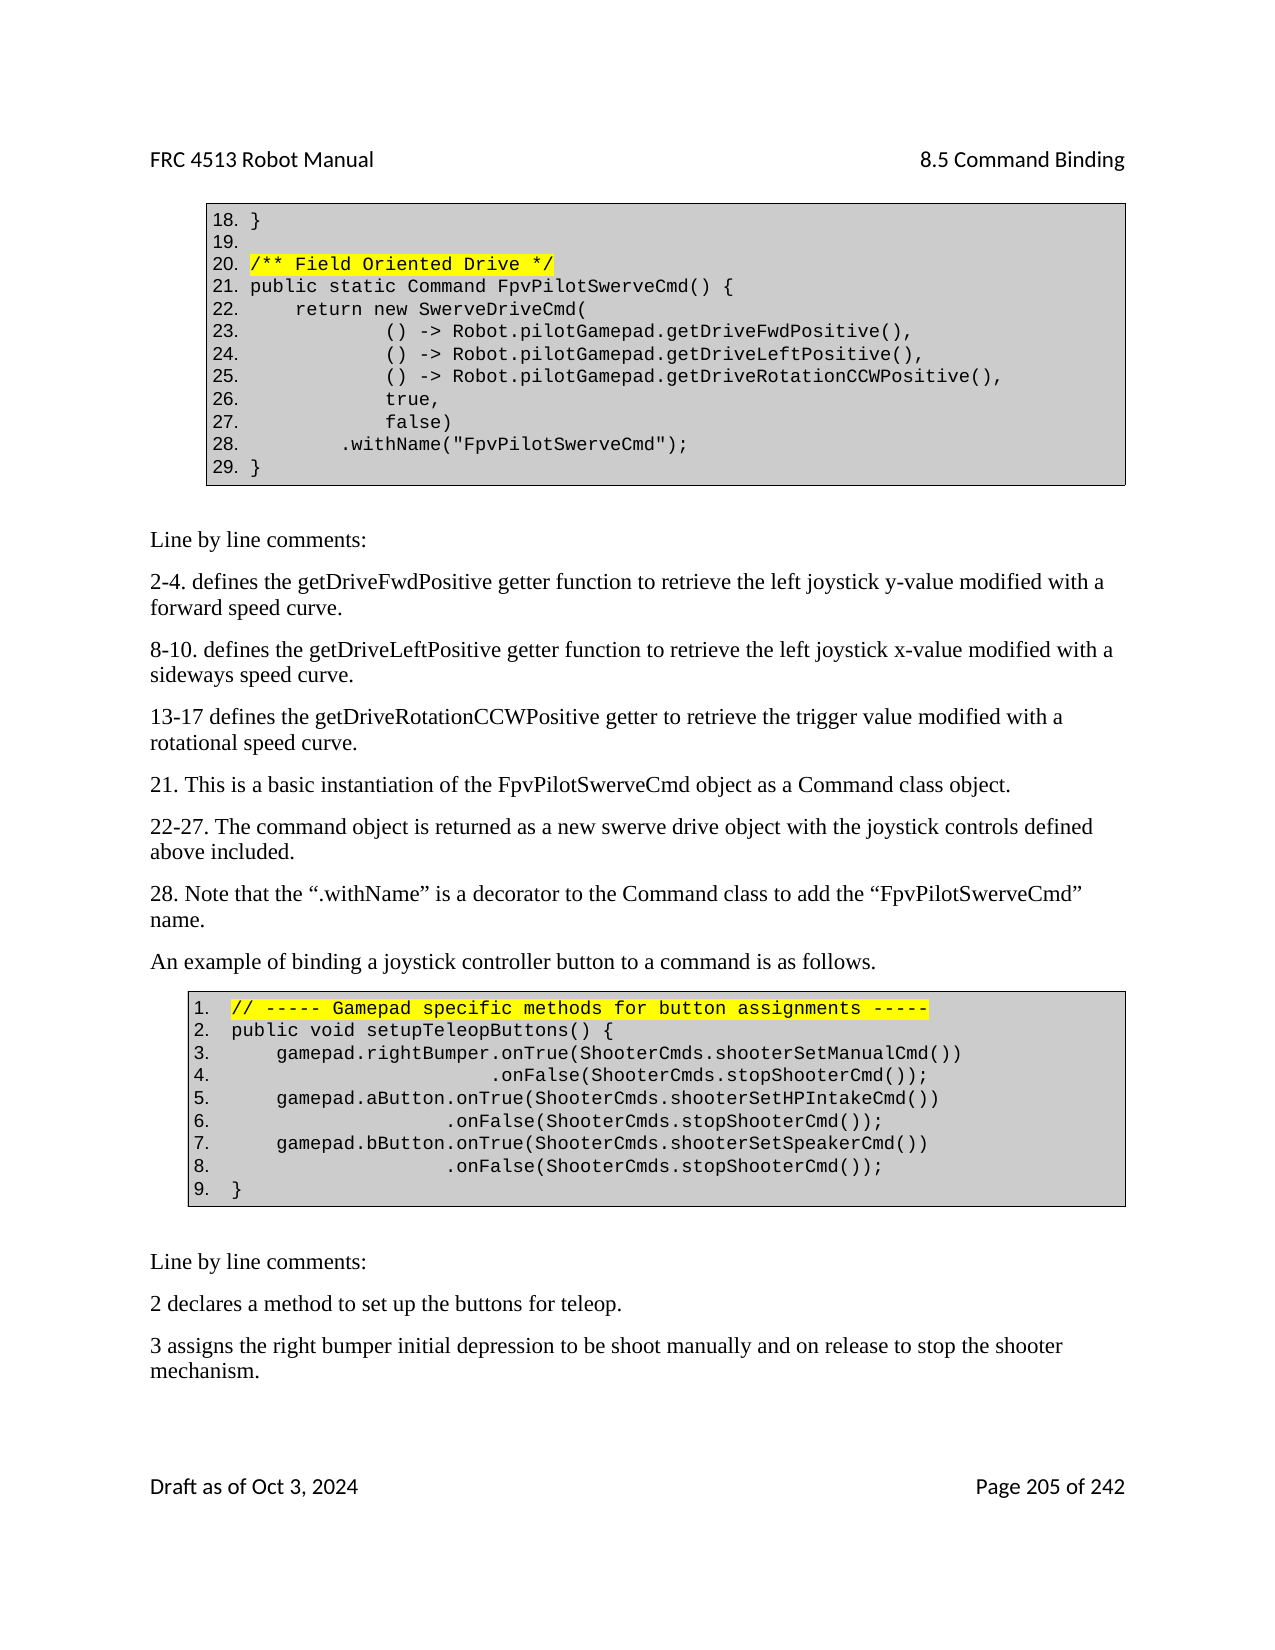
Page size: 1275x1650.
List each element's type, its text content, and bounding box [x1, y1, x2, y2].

list /** Field Oriented Drive */ [207, 247, 1125, 269]
list return new SwerveDriveCmd( [207, 292, 1125, 314]
text Line by line comments: [150, 527, 1125, 553]
list gamepad.aButton.onTrue(ShooterCmds.shooterSetHPIntakeCmd()) [189, 1081, 1125, 1104]
list } [189, 1172, 1125, 1206]
text 22-27. The command object is returned as a new swerve drive object with the joystick controls defined above included. [150, 814, 1125, 865]
list false) [207, 405, 1125, 428]
list .onFalse(ShooterCmds.stopShooterCmd()); [189, 1059, 1125, 1081]
list .onFalse(ShooterCmds.stopShooterCmd()); [189, 1149, 1125, 1172]
list gamepad.rightBumper.onTrue(ShooterCmds.shooterSetManualCmd()) [189, 1036, 1125, 1059]
text An example of binding a joystick controller button to a command is as follows. [150, 949, 1125, 974]
text 28. Note that the “.withName” is a decorator to the Command class to add the “FpvPilotSwerveCmd” name. [150, 881, 1125, 932]
list () -> Robot.pilotGamepad.getDriveRotationCCWPositive(), [207, 360, 1125, 382]
text 2 declares a method to set up the buttons for teleop. [150, 1291, 1125, 1316]
list .onFalse(ShooterCmds.stopShooterCmd()); [189, 1104, 1125, 1127]
list public static Command FpvPilotSwerveCmd() { [207, 269, 1125, 292]
list // ----- Gamepad specific methods for button assignments ----- [189, 992, 1125, 1013]
text 21. This is a basic instantiation of the FpvPilotSwerveCmd object as a Command class object. [150, 772, 1125, 797]
text 8-10. defines the getDriveLeftPositive getter function to retrieve the left joystick x-value modified with a sideways speed curve. [150, 637, 1125, 688]
text 2-4. defines the getDriveFwdPositive getter function to retrieve the left joystick y-value modified with a forward speed curve. [150, 569, 1125, 620]
list true, [207, 382, 1125, 405]
list () -> Robot.pilotGamepad.getDriveFwdPositive(), [207, 314, 1125, 337]
list .withName("FpvPilotSwerveCmd"); [207, 428, 1125, 450]
list public void setupTeleopButtons() { [189, 1013, 1125, 1036]
text Line by line comments: [150, 1249, 1125, 1274]
text 13-17 defines the getDriveRotationCCWPositive getter to retrieve the trigger value modified with a rotational speed curve. [150, 704, 1125, 755]
text 3 assigns the right bumper initial depression to be shoot manually and on release to stop the shooter mechanism. [150, 1333, 1125, 1384]
list gamepad.bButton.onTrue(ShooterCmds.shooterSetSpeakerCmd()) [189, 1127, 1125, 1149]
list () -> Robot.pilotGamepad.getDriveLeftPositive(), [207, 337, 1125, 360]
list } [207, 450, 1125, 485]
list } [207, 204, 1125, 226]
